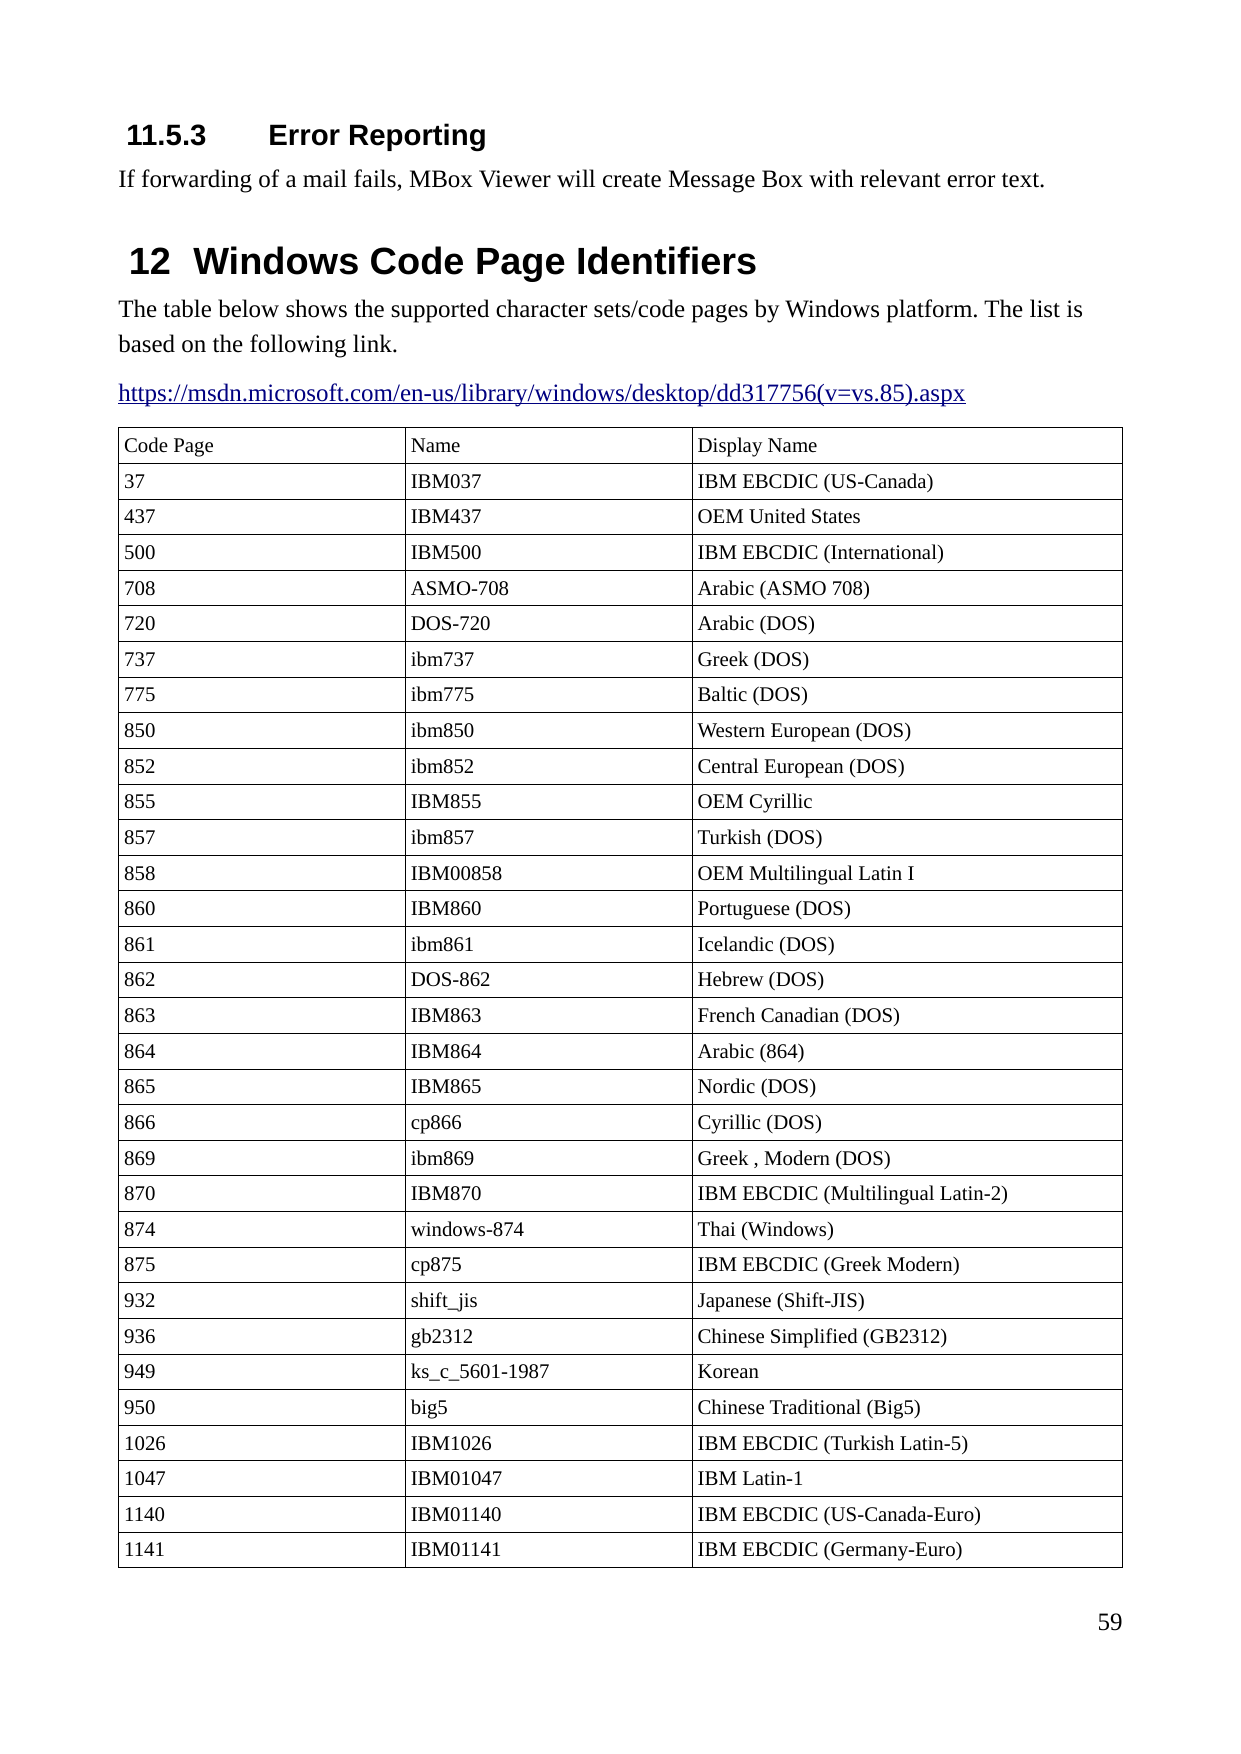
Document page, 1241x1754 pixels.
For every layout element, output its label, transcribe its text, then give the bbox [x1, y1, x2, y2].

table_cell IBM500 [406, 535, 692, 570]
table_cell Korean [693, 1355, 1122, 1389]
table_cell IBM01140 [406, 1497, 692, 1532]
table_cell Japanese (Shift-JIS) [693, 1283, 1122, 1318]
table_cell IBM437 [406, 500, 692, 534]
table_cell IBM00858 [406, 856, 692, 890]
table_cell IBM EBCDIC (International) [693, 535, 1122, 570]
table_cell Hebrew (DOS) [693, 963, 1122, 997]
table_cell IBM EBCDIC (Germany-Euro) [693, 1533, 1122, 1567]
table_cell OEM Multilingual Latin I [693, 856, 1122, 890]
table_cell 720 [119, 606, 405, 641]
table_cell IBM EBCDIC (Greek Modern) [693, 1248, 1122, 1282]
table_cell Western European (DOS) [693, 713, 1122, 748]
table_cell 857 [119, 820, 405, 855]
table_cell Chinese Traditional (Big5) [693, 1390, 1122, 1425]
table_cell big5 [406, 1390, 692, 1425]
table_cell 1141 [119, 1533, 405, 1567]
table_cell 875 [119, 1248, 405, 1282]
table_cell 37 [119, 464, 405, 498]
table_cell IBM860 [406, 891, 692, 926]
text The table below shows the supported character sets/code pages by Windows platform. The list is based on the following link. [118, 294, 1122, 358]
table_header Name [406, 428, 692, 463]
table_cell IBM01141 [406, 1533, 692, 1567]
table_cell 860 [119, 891, 405, 926]
table_cell ibm869 [406, 1141, 692, 1175]
table_cell 1026 [119, 1426, 405, 1460]
table_cell IBM864 [406, 1034, 692, 1068]
table_cell Greek , Modern (DOS) [693, 1141, 1122, 1175]
table_cell ibm850 [406, 713, 692, 748]
table_cell DOS-862 [406, 963, 692, 997]
table_cell 870 [119, 1176, 405, 1211]
table_cell ASMO-708 [406, 571, 692, 605]
text https://msdn.microsoft.com/en-us/library/windows/desktop/dd317756(v=vs.85).aspx [118, 378, 1122, 407]
table_cell 737 [119, 642, 405, 677]
table_cell 864 [119, 1034, 405, 1068]
table_cell 861 [119, 927, 405, 962]
table_cell IBM1026 [406, 1426, 692, 1460]
table_cell Nordic (DOS) [693, 1070, 1122, 1104]
table_cell ibm857 [406, 820, 692, 855]
table_cell 866 [119, 1105, 405, 1140]
table_cell ibm775 [406, 678, 692, 712]
table_cell IBM855 [406, 785, 692, 819]
table_cell windows-874 [406, 1212, 692, 1247]
table_cell ibm737 [406, 642, 692, 677]
text If forwarding of a mail fails, MBox Viewer will create Message Box with relevant error text. [118, 164, 1122, 193]
table_cell 862 [119, 963, 405, 997]
table_cell 852 [119, 749, 405, 783]
table_cell Thai (Windows) [693, 1212, 1122, 1247]
table_header Code Page [119, 428, 405, 463]
subtitle Windows Code Page Identifiers [118, 238, 1122, 282]
table_cell OEM Cyrillic [693, 785, 1122, 819]
table_cell shift_jis [406, 1283, 692, 1318]
table_cell 775 [119, 678, 405, 712]
table_cell IBM EBCDIC (Turkish Latin-5) [693, 1426, 1122, 1460]
table_cell IBM EBCDIC (Multilingual Latin-2) [693, 1176, 1122, 1211]
table_cell IBM870 [406, 1176, 692, 1211]
table_cell ks_c_5601-1987 [406, 1355, 692, 1389]
table_cell Icelandic (DOS) [693, 927, 1122, 962]
table_cell 858 [119, 856, 405, 890]
table_cell 874 [119, 1212, 405, 1247]
table_cell 708 [119, 571, 405, 605]
table_cell IBM863 [406, 998, 692, 1033]
table_cell 869 [119, 1141, 405, 1175]
table_cell Arabic (864) [693, 1034, 1122, 1068]
table_cell 949 [119, 1355, 405, 1389]
table_cell ibm861 [406, 927, 692, 962]
table_cell 850 [119, 713, 405, 748]
table_cell Cyrillic (DOS) [693, 1105, 1122, 1140]
table_cell Arabic (ASMO 708) [693, 571, 1122, 605]
table_cell 1047 [119, 1461, 405, 1496]
table_cell Chinese Simplified (GB2312) [693, 1319, 1122, 1353]
table_cell 950 [119, 1390, 405, 1425]
table_cell 855 [119, 785, 405, 819]
table_cell Central European (DOS) [693, 749, 1122, 783]
table_cell IBM865 [406, 1070, 692, 1104]
table_cell Turkish (DOS) [693, 820, 1122, 855]
table_cell cp875 [406, 1248, 692, 1282]
table_cell 865 [119, 1070, 405, 1104]
table_cell Greek (DOS) [693, 642, 1122, 677]
table_header Display Name [693, 428, 1122, 463]
table_cell OEM United States [693, 500, 1122, 534]
table_cell ibm852 [406, 749, 692, 783]
table_cell gb2312 [406, 1319, 692, 1353]
subtitle Error Reporting [118, 118, 1122, 152]
table_cell 863 [119, 998, 405, 1033]
table_cell IBM01047 [406, 1461, 692, 1496]
table_cell Portuguese (DOS) [693, 891, 1122, 926]
table_cell cp866 [406, 1105, 692, 1140]
table_cell IBM Latin-1 [693, 1461, 1122, 1496]
table_cell IBM037 [406, 464, 692, 498]
table_cell 500 [119, 535, 405, 570]
table_cell French Canadian (DOS) [693, 998, 1122, 1033]
table_cell Baltic (DOS) [693, 678, 1122, 712]
table_cell 932 [119, 1283, 405, 1318]
table_cell 437 [119, 500, 405, 534]
table_cell 1140 [119, 1497, 405, 1532]
table_cell 936 [119, 1319, 405, 1353]
table_cell IBM EBCDIC (US-Canada) [693, 464, 1122, 498]
table_cell DOS-720 [406, 606, 692, 641]
table_cell IBM EBCDIC (US-Canada-Euro) [693, 1497, 1122, 1532]
table_cell Arabic (DOS) [693, 606, 1122, 641]
